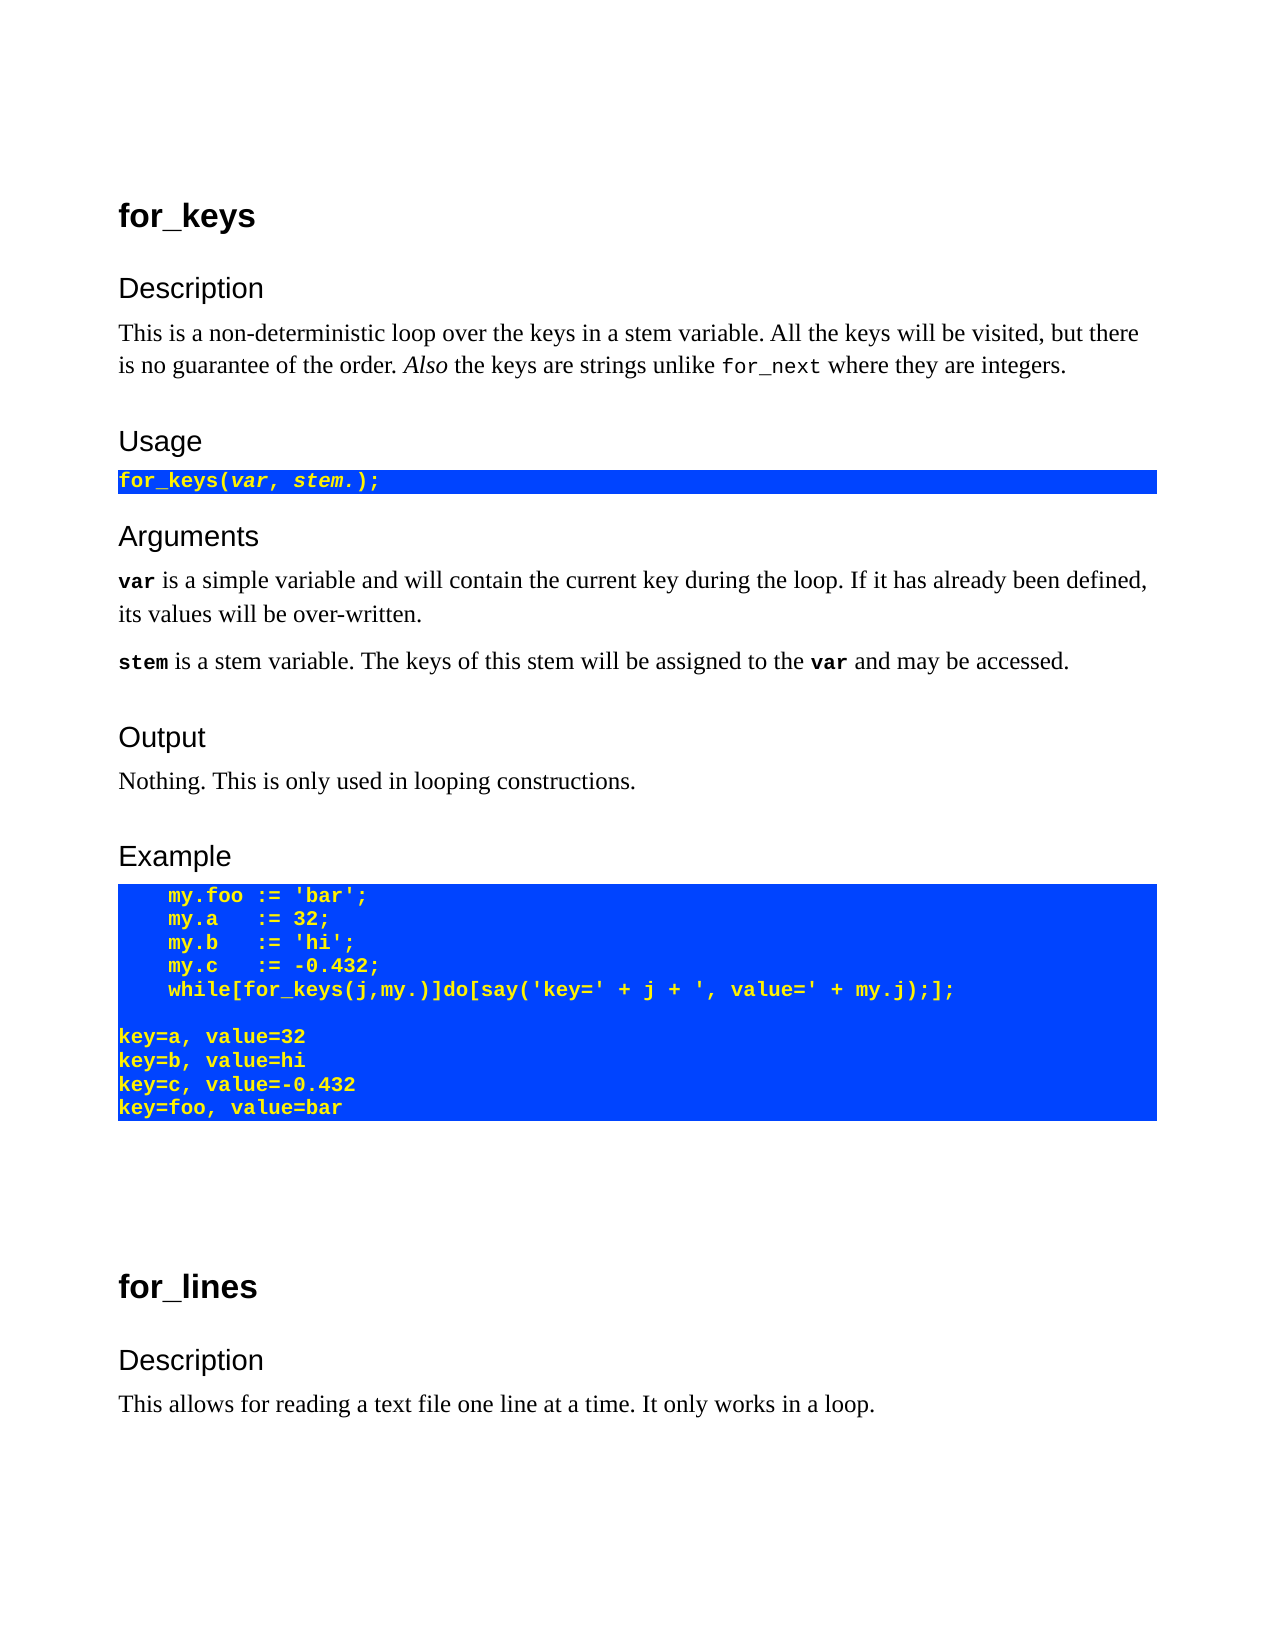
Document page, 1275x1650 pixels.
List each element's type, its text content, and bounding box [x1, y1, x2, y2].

subtitle Arguments [118, 519, 1157, 552]
text This is a non-deterministic loop over the keys in a stem variable. All the keys will be visited, but there is no guarantee of the order. Also the keys are strings unlike for_next where they are integers. [118, 318, 1157, 380]
subtitle Description [118, 1343, 1157, 1376]
subtitle Example [118, 838, 1157, 872]
text key=a, value=32 [118, 1026, 1157, 1050]
text key=foo, value=bar [118, 1097, 1157, 1121]
subtitle Description [118, 272, 1157, 305]
text while[for_keys(j,my.)]do[say('key=' + j + ', value=' + my.j);]; [118, 979, 1157, 1003]
text This allows for reading a text file one line at a time. It only works in a loop. [118, 1389, 1157, 1418]
subtitle for_lines [118, 1189, 1157, 1305]
subtitle for_keys [118, 118, 1157, 234]
text for_keys(var, stem.); [118, 470, 1157, 494]
subtitle Usage [118, 424, 1157, 458]
text key=c, value=-0.432 [118, 1074, 1157, 1097]
text my.a := 32; [118, 908, 1157, 932]
text Nothing. This is only used in looping constructions. [118, 766, 1157, 795]
text var is a simple variable and will contain the current key during the loop. If it has already been defined, its values will be over-written. [118, 565, 1157, 627]
text my.c := -0.432; [118, 956, 1157, 979]
subtitle Output [118, 720, 1157, 753]
text my.b := 'hi'; [118, 932, 1157, 956]
text key=b, value=hi [118, 1050, 1157, 1074]
text my.foo := 'bar'; [118, 884, 1157, 908]
text stem is a stem variable. The keys of this stem will be assigned to the var and may be accessed. [118, 646, 1157, 676]
